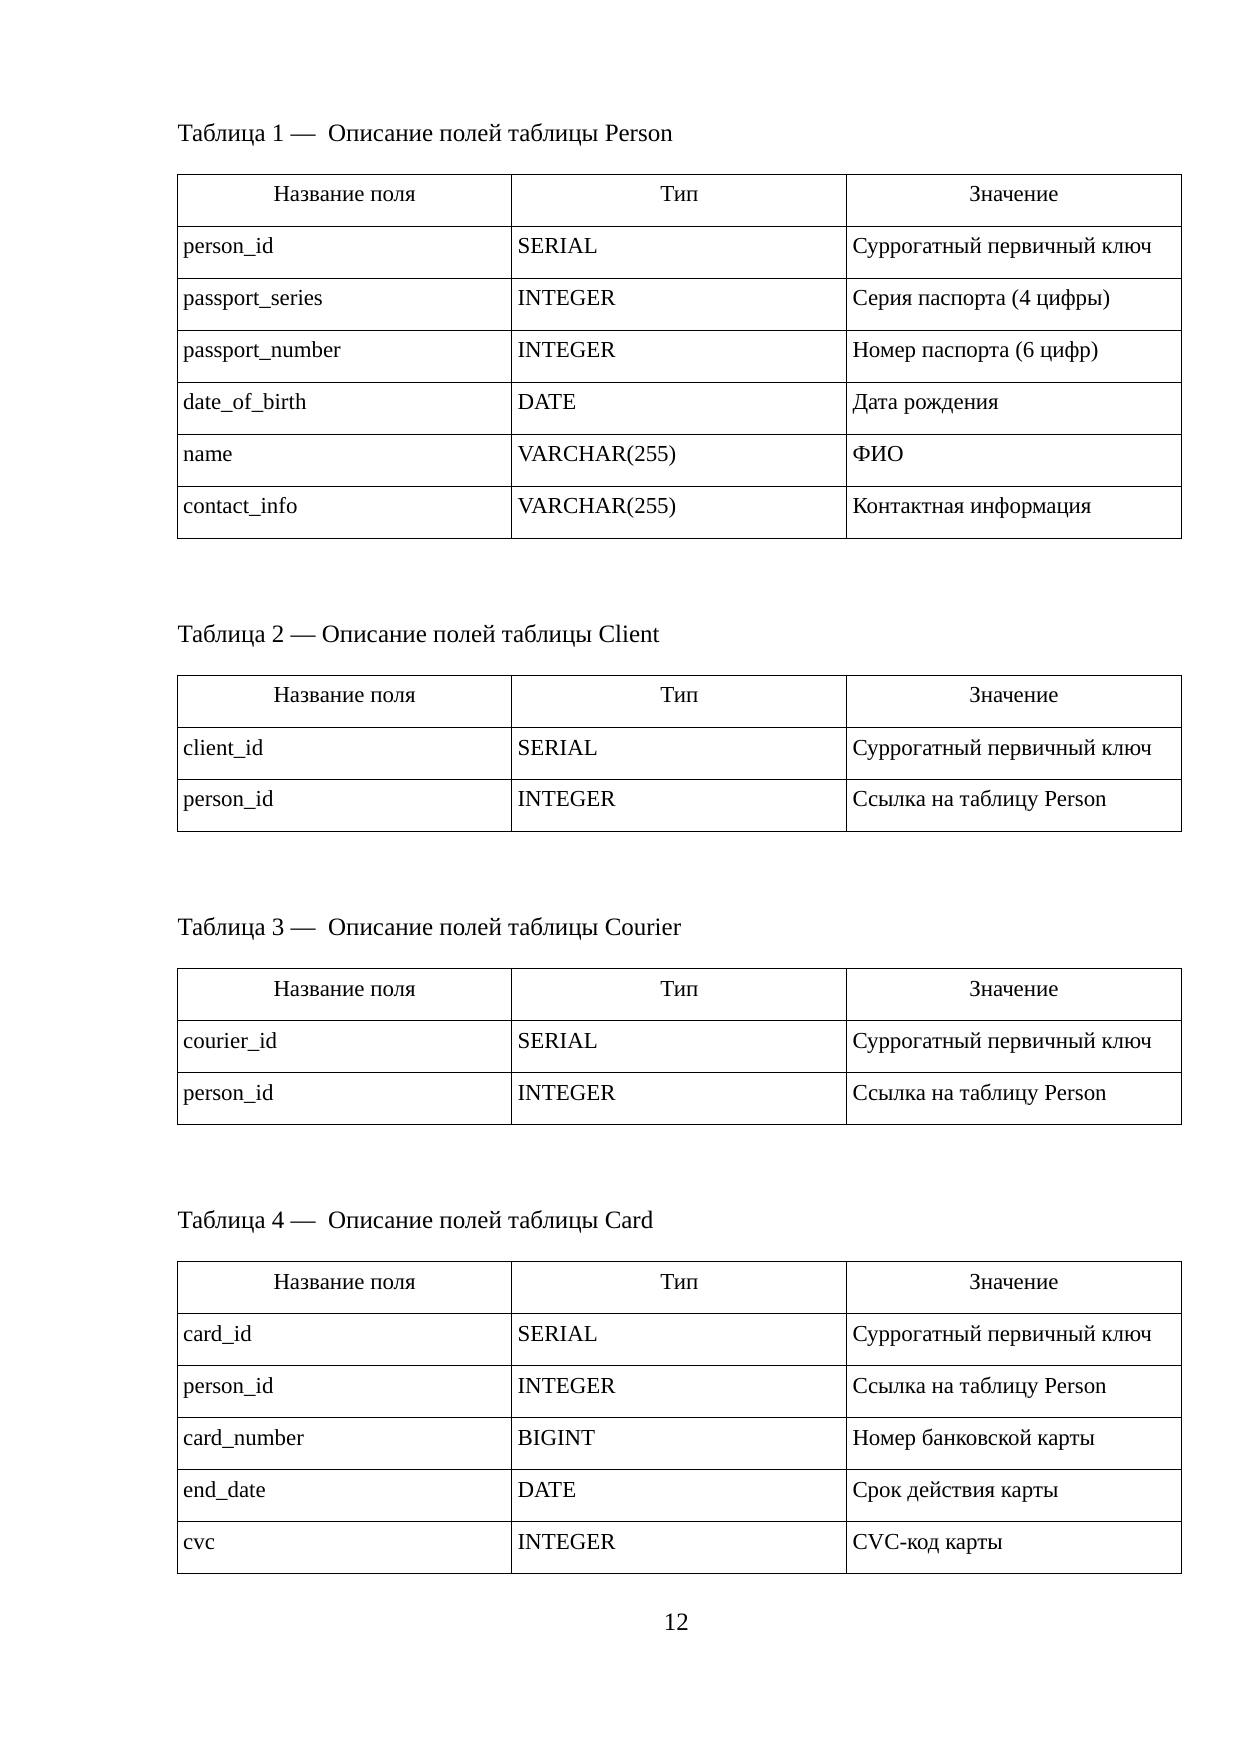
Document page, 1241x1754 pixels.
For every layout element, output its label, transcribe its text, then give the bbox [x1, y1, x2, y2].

table_cell Номер паспорта (6 цифр) [847, 331, 1181, 382]
table_cell CVC-код карты [847, 1522, 1181, 1573]
table_header Тип [512, 1262, 846, 1313]
table_header Тип [512, 676, 846, 727]
table_cell Контактная информация [847, 487, 1181, 537]
table_cell Суррогатный первичный ключ [847, 1021, 1181, 1072]
table_cell Номер банковской карты [847, 1418, 1181, 1469]
table_header Значение [847, 676, 1181, 727]
table_cell VARCHAR(255) [512, 435, 846, 486]
text Таблица 3 — Описание полей таблицы Courier [177, 912, 1181, 941]
table_cell BIGINT [512, 1418, 846, 1469]
table_cell SERIAL [512, 227, 846, 278]
table_cell person_id [178, 780, 511, 831]
table_cell person_id [178, 227, 511, 278]
table_cell SERIAL [512, 728, 846, 779]
table_cell INTEGER [512, 279, 846, 329]
table_cell Суррогатный первичный ключ [847, 728, 1181, 779]
table_cell Ссылка на таблицу Person [847, 1073, 1181, 1124]
table_cell end_date [178, 1470, 511, 1521]
table_cell Ссылка на таблицу Person [847, 780, 1181, 831]
table_cell cvc [178, 1522, 511, 1573]
table_cell INTEGER [512, 331, 846, 382]
table_cell date_of_birth [178, 383, 511, 433]
table_header Значение [847, 1262, 1181, 1313]
table_header Значение [847, 969, 1181, 1020]
table_header Название поля [178, 969, 511, 1020]
table_cell passport_series [178, 279, 511, 329]
table_header Название поля [178, 175, 511, 226]
table_header Тип [512, 969, 846, 1020]
table_cell card_id [178, 1314, 511, 1365]
table_cell DATE [512, 1470, 846, 1521]
table_cell INTEGER [512, 1073, 846, 1124]
table_cell client_id [178, 728, 511, 779]
table_header Название поля [178, 676, 511, 727]
table_cell VARCHAR(255) [512, 487, 846, 537]
table_cell person_id [178, 1366, 511, 1417]
table_cell Серия паспорта (4 цифры) [847, 279, 1181, 329]
table_cell courier_id [178, 1021, 511, 1072]
table_cell INTEGER [512, 1366, 846, 1417]
table_cell DATE [512, 383, 846, 433]
table_header Название поля [178, 1262, 511, 1313]
table_cell person_id [178, 1073, 511, 1124]
text Таблица 4 — Описание полей таблицы Card [177, 1206, 1181, 1234]
text Таблица 1 — Описание полей таблицы Person [177, 118, 1181, 147]
table_cell Суррогатный первичный ключ [847, 1314, 1181, 1365]
table_cell contact_info [178, 487, 511, 537]
table_header Значение [847, 175, 1181, 226]
table_header Тип [512, 175, 846, 226]
table_cell Срок действия карты [847, 1470, 1181, 1521]
table_cell passport_number [178, 331, 511, 382]
table_cell SERIAL [512, 1021, 846, 1072]
table_cell INTEGER [512, 1522, 846, 1573]
table_cell INTEGER [512, 780, 846, 831]
table_cell Ссылка на таблицу Person [847, 1366, 1181, 1417]
text Таблица 2 — Описание полей таблицы Client [177, 619, 1181, 648]
table_cell ФИО [847, 435, 1181, 486]
table_cell SERIAL [512, 1314, 846, 1365]
table_cell Суррогатный первичный ключ [847, 227, 1181, 278]
table_cell name [178, 435, 511, 486]
table_cell Дата рождения [847, 383, 1181, 433]
table_cell card_number [178, 1418, 511, 1469]
